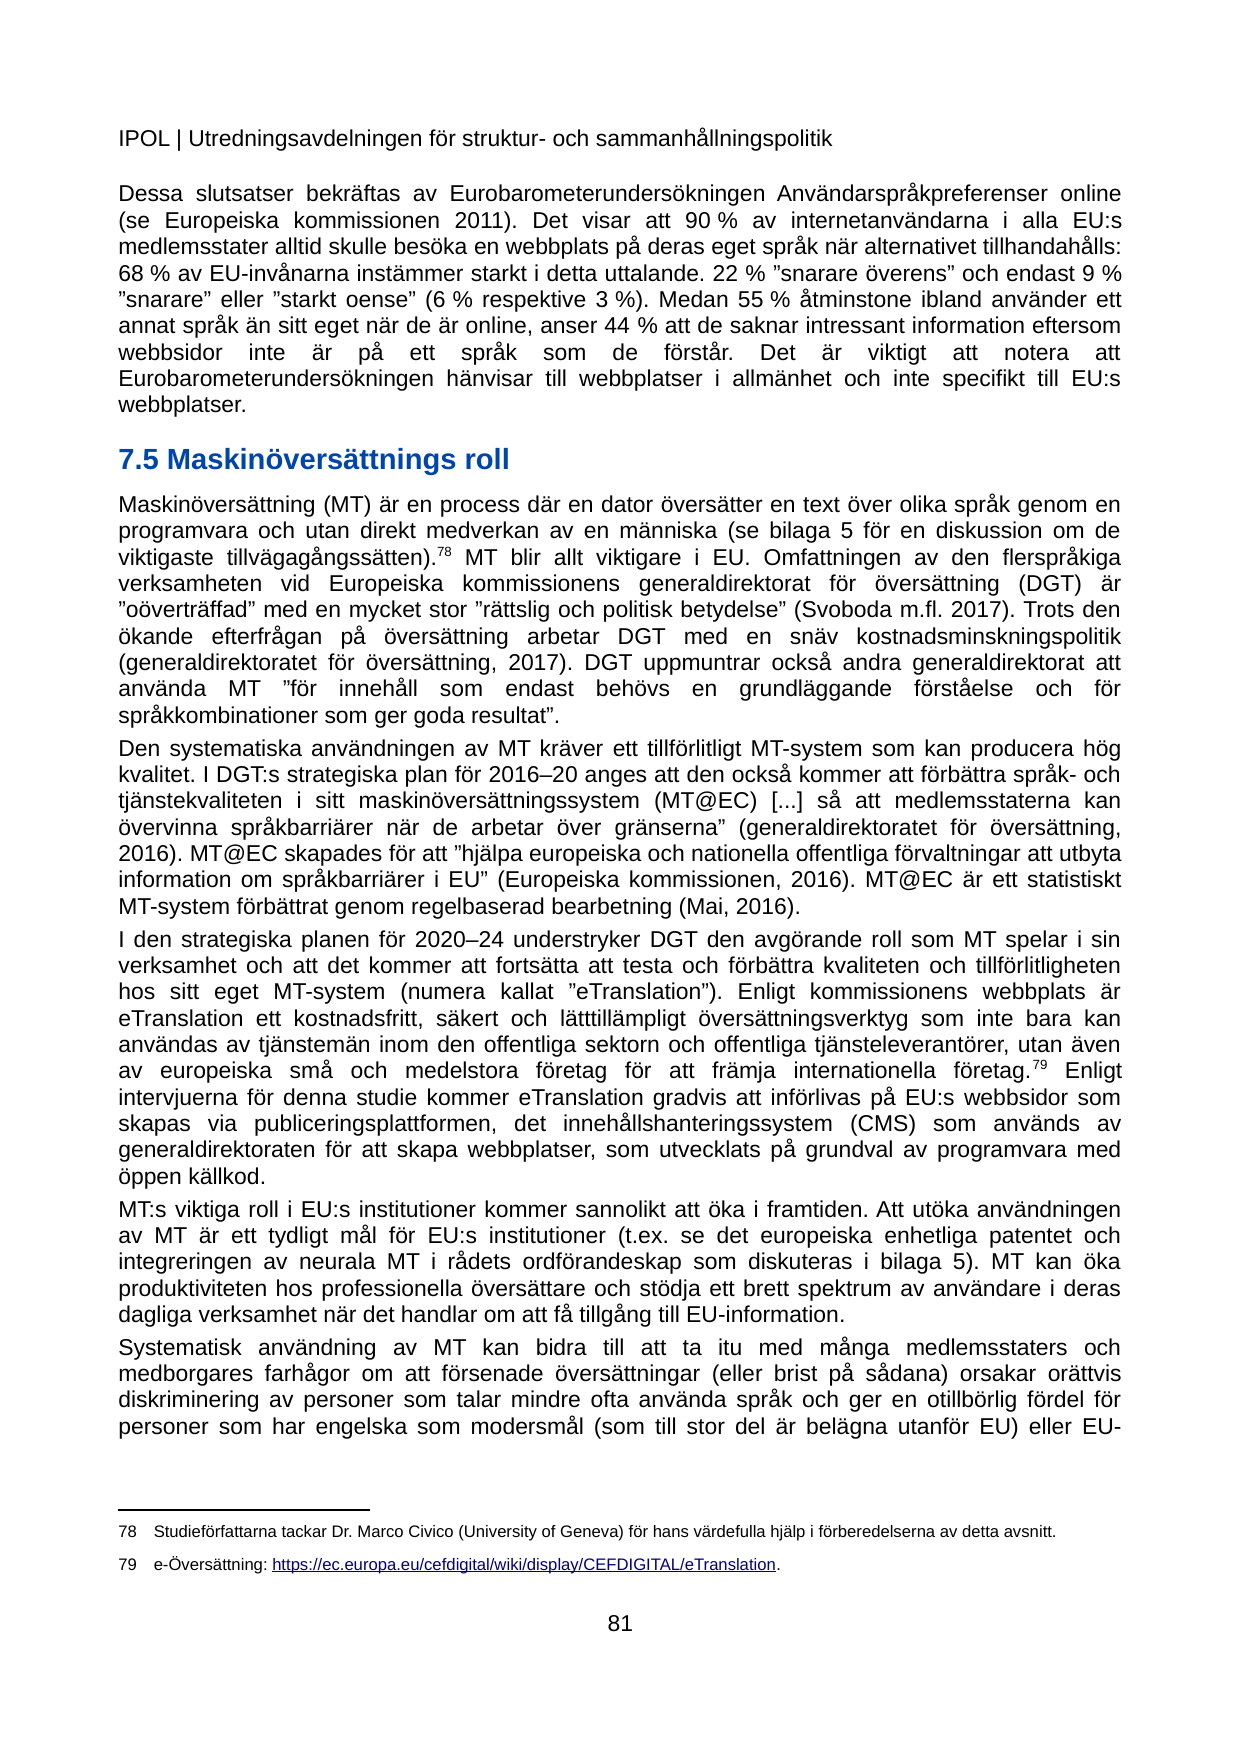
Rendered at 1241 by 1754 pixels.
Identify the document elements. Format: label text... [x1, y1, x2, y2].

subtitle 7.5 Maskinöversättnings roll [118, 442, 1122, 475]
text Maskinöversättning (MT) är en process där en dator översätter en text över olika språk genom en programvara och utan direkt medverkan av en människa (se bilaga 5 för en diskussion om de viktigaste tillvägagångssätten). MT blir allt viktigare i EU. Omfattningen av den flerspråkiga verksamheten vid Europeiska kommissionens generaldirektorat för översättning (DGT) är ”oöverträffad” med en mycket stor ”rättslig och politisk betydelse” (Svoboda m.fl. 2017). Trots den ökande efterfrågan på översättning arbetar DGT med en snäv kostnadsminskningspolitik (generaldirektoratet för översättning, 2017). DGT uppmuntrar också andra generaldirektorat att använda MT ”för innehåll som endast behövs en grundläggande förståelse och för språkkombinationer som ger goda resultat”. [118, 491, 1122, 728]
text Studieförfattarna tackar Dr. Marco Civico (University of Geneva) för hans värdefulla hjälp i förberedelserna av detta avsnitt. [118, 1522, 1122, 1541]
text MT:s viktiga roll i EU:s institutioner kommer sannolikt att öka i framtiden. Att utöka användningen av MT är ett tydligt mål för EU:s institutioner (t.ex. se det europeiska enhetliga patentet och integreringen av neurala MT i rådets ordförandeskap som diskuteras i bilaga 5). MT kan öka produktiviteten hos professionella översättare och stödja ett brett spektrum av användare i deras dagliga verksamhet när det handlar om att få tillgång till EU-information. [118, 1196, 1122, 1327]
text Dessa slutsatser bekräftas av Eurobarometerundersökningen Användarspråkpreferenser online (se Europeiska kommissionen 2011). Det visar att 90 % av internetanvändarna i alla EU:s medlemsstater alltid skulle besöka en webbplats på deras eget språk när alternativet tillhandahålls: 68 % av EU-invånarna instämmer starkt i detta uttalande. 22 % ”snarare överens” och endast 9 % ”snarare” eller ”starkt oense” (6 % respektive 3 %). Medan 55 % åtminstone ibland använder ett annat språk än sitt eget när de är online, anser 44 % att de saknar intressant information eftersom webbsidor inte är på ett språk som de förstår. Det är viktigt att notera att Eurobarometerundersökningen hänvisar till webbplatser i allmänhet och inte specifikt till EU:s webbplatser. [118, 180, 1122, 418]
text Den systematiska användningen av MT kräver ett tillförlitligt MT-system som kan producera hög kvalitet. I DGT:s strategiska plan för 2016–20 anges att den också kommer att förbättra språk- och tjänstekvaliteten i sitt maskinöversättningssystem (MT@EC) [...] så att medlemsstaterna kan övervinna språkbarriärer när de arbetar över gränserna” (generaldirektoratet för översättning, 2016). MT@EC skapades för att ”hjälpa europeiska och nationella offentliga förvaltningar att utbyta information om språkbarriärer i EU” (Europeiska kommissionen, 2016). MT@EC är ett statistiskt MT-system förbättrat genom regelbaserad bearbetning (Mai, 2016). [118, 734, 1122, 919]
text Systematisk användning av MT kan bidra till att ta itu med många medlemsstaters och medborgares farhågor om att försenade översättningar (eller brist på sådana) orsakar orättvis diskriminering av personer som talar mindre ofta använda språk och ger en otillbörlig fördel för personer som har engelska som modersmål (som till stor del är belägna utanför EU) eller EU- [118, 1334, 1122, 1439]
text e-Översättning: https://ec.europa.eu/cefdigital/wiki/display/CEFDIGITAL/eTranslation. [118, 1554, 1122, 1573]
text I den strategiska planen för 2020–24 understryker DGT den avgörande roll som MT spelar i sin verksamhet och att det kommer att fortsätta att testa och förbättra kvaliteten och tillförlitligheten hos sitt eget MT-system (numera kallat ”eTranslation”). Enligt kommissionens webbplats är eTranslation ett kostnadsfritt, säkert och lätttillämpligt översättningsverktyg som inte bara kan användas av tjänstemän inom den offentliga sektorn och offentliga tjänsteleverantörer, utan även av europeiska små och medelstora företag för att främja internationella företag. Enligt intervjuerna för denna studie kommer eTranslation gradvis att införlivas på EU:s webbsidor som skapas via publiceringsplattformen, det innehållshanteringssystem (CMS) som används av generaldirektoraten för att skapa webbplatser, som utvecklats på grundval av programvara med öppen källkod. [118, 926, 1122, 1189]
